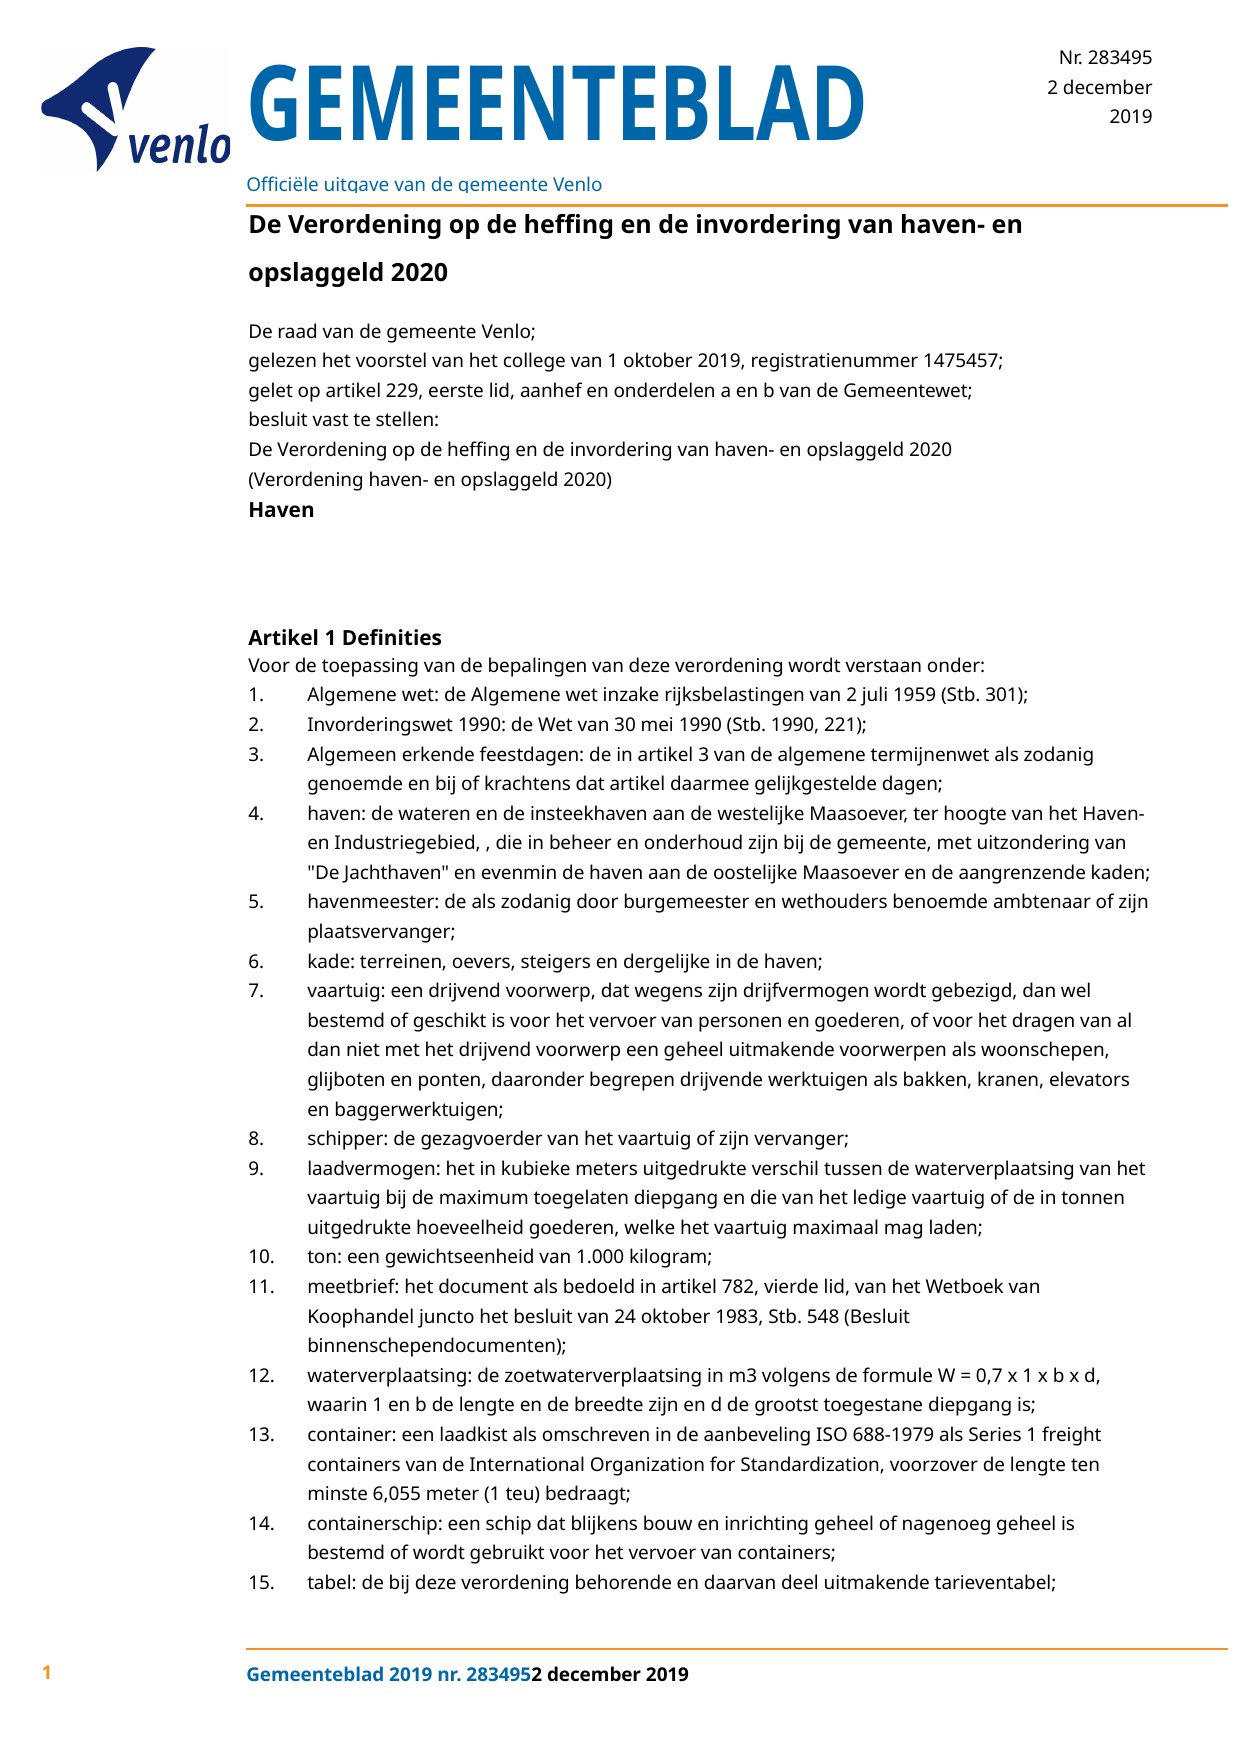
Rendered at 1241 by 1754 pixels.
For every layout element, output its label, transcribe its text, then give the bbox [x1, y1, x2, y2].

list schipper: de gezagvoerder van het vaartuig of zijn vervanger; [248, 1125, 1152, 1151]
list meetbrief: het document als bedoeld in artikel 782, vierde lid, van het Wetboek van Koophandel juncto het besluit van 24 oktober 1983, Stb. 548 (Besluit binnenschependocumenten); [248, 1273, 1152, 1358]
text gelet op artikel 229, eerste lid, aanhef en onderdelen a en b van de Gemeentewet; [248, 377, 1152, 403]
text Artikel 1 Definities [248, 623, 1152, 652]
text Voor de toepassing van de bepalingen van deze verordening wordt verstaan onder: [248, 652, 1152, 678]
list kade: terreinen, oevers, steigers en dergelijke in de haven; [248, 948, 1152, 973]
list tabel: de bij deze verordening behorende en daarvan deel uitmakende tarieventabel; [248, 1569, 1152, 1595]
list Invorderingswet 1990: de Wet van 30 mei 1990 (Stb. 1990, 221); [248, 711, 1152, 737]
list waterverplaatsing: de zoetwaterverplaatsing in m3 volgens de formule W = 0,7 x 1 x b x d, waarin 1 en b de lengte en de breedte zijn en d de grootst toegestane diepgang is; [248, 1362, 1152, 1417]
text (Verordening haven- en opslaggeld 2020) [248, 466, 1152, 492]
list containerschip: een schip dat blijkens bouw en inrichting geheel of nagenoeg geheel is bestemd of wordt gebruikt voor het vervoer van containers; [248, 1510, 1152, 1565]
text besluit vast te stellen: [248, 407, 1152, 432]
text De Verordening op de heffing en de invordering van haven- en opslaggeld 2020 [248, 436, 1152, 462]
list container: een laadkist als omschreven in de aanbeveling ISO 688-1979 als Series 1 freight containers van de International Organization for Standardization, voorzover de lengte ten minste 6,055 meter (1 teu) bedraagt; [248, 1421, 1152, 1506]
text De Verordening op de heffing en de invordering van haven- en opslaggeld 2020 [248, 207, 1152, 288]
list laadvermogen: het in kubieke meters uitgedrukte verschil tussen de waterverplaatsing van het vaartuig bij de maximum toegelaten diepgang en die van het ledige vaartuig of de in tonnen uitgedrukte hoeveelheid goederen, welke het vaartuig maximaal mag laden; [248, 1155, 1152, 1240]
list haven: de wateren en de insteekhaven aan de westelijke Maasoever, ter hoogte van het Haven- en Industriegebied, , die in beheer en onderhoud zijn bij de gemeente, met uitzondering van "De Jachthaven" en evenmin de haven aan de oostelijke Maasoever en de aangrenzende kaden; [248, 800, 1152, 885]
text De raad van de gemeente Venlo; [248, 318, 1152, 344]
list Algemene wet: de Algemene wet inzake rijksbelastingen van 2 juli 1959 (Stb. 301); [248, 682, 1152, 707]
list Algemeen erkende feestdagen: de in artikel 3 van de algemene termijnenwet als zodanig genoemde en bij of krachtens dat artikel daarmee gelijkgestelde dagen; [248, 741, 1152, 796]
list havenmeester: de als zodanig door burgemeester en wethouders benoemde ambtenaar of zijn plaatsvervanger; [248, 889, 1152, 944]
text Haven [248, 495, 1152, 524]
list ton: een gewichtseenheid van 1.000 kilogram; [248, 1244, 1152, 1269]
picture [41, 47, 231, 172]
list vaartuig: een drijvend voorwerp, dat wegens zijn drijfvermogen wordt gebezigd, dan wel bestemd of geschikt is voor het vervoer van personen en goederen, of voor het dragen van al dan niet met het drijvend voorwerp een geheel uitmakende voorwerpen als woonschepen, glijboten en ponten, daaronder begrepen drijvende werktuigen als bakken, kranen, elevators en baggerwerktuigen; [248, 977, 1152, 1121]
text gelezen het voorstel van het college van 1 oktober 2019, registratienummer 1475457; [248, 347, 1152, 373]
